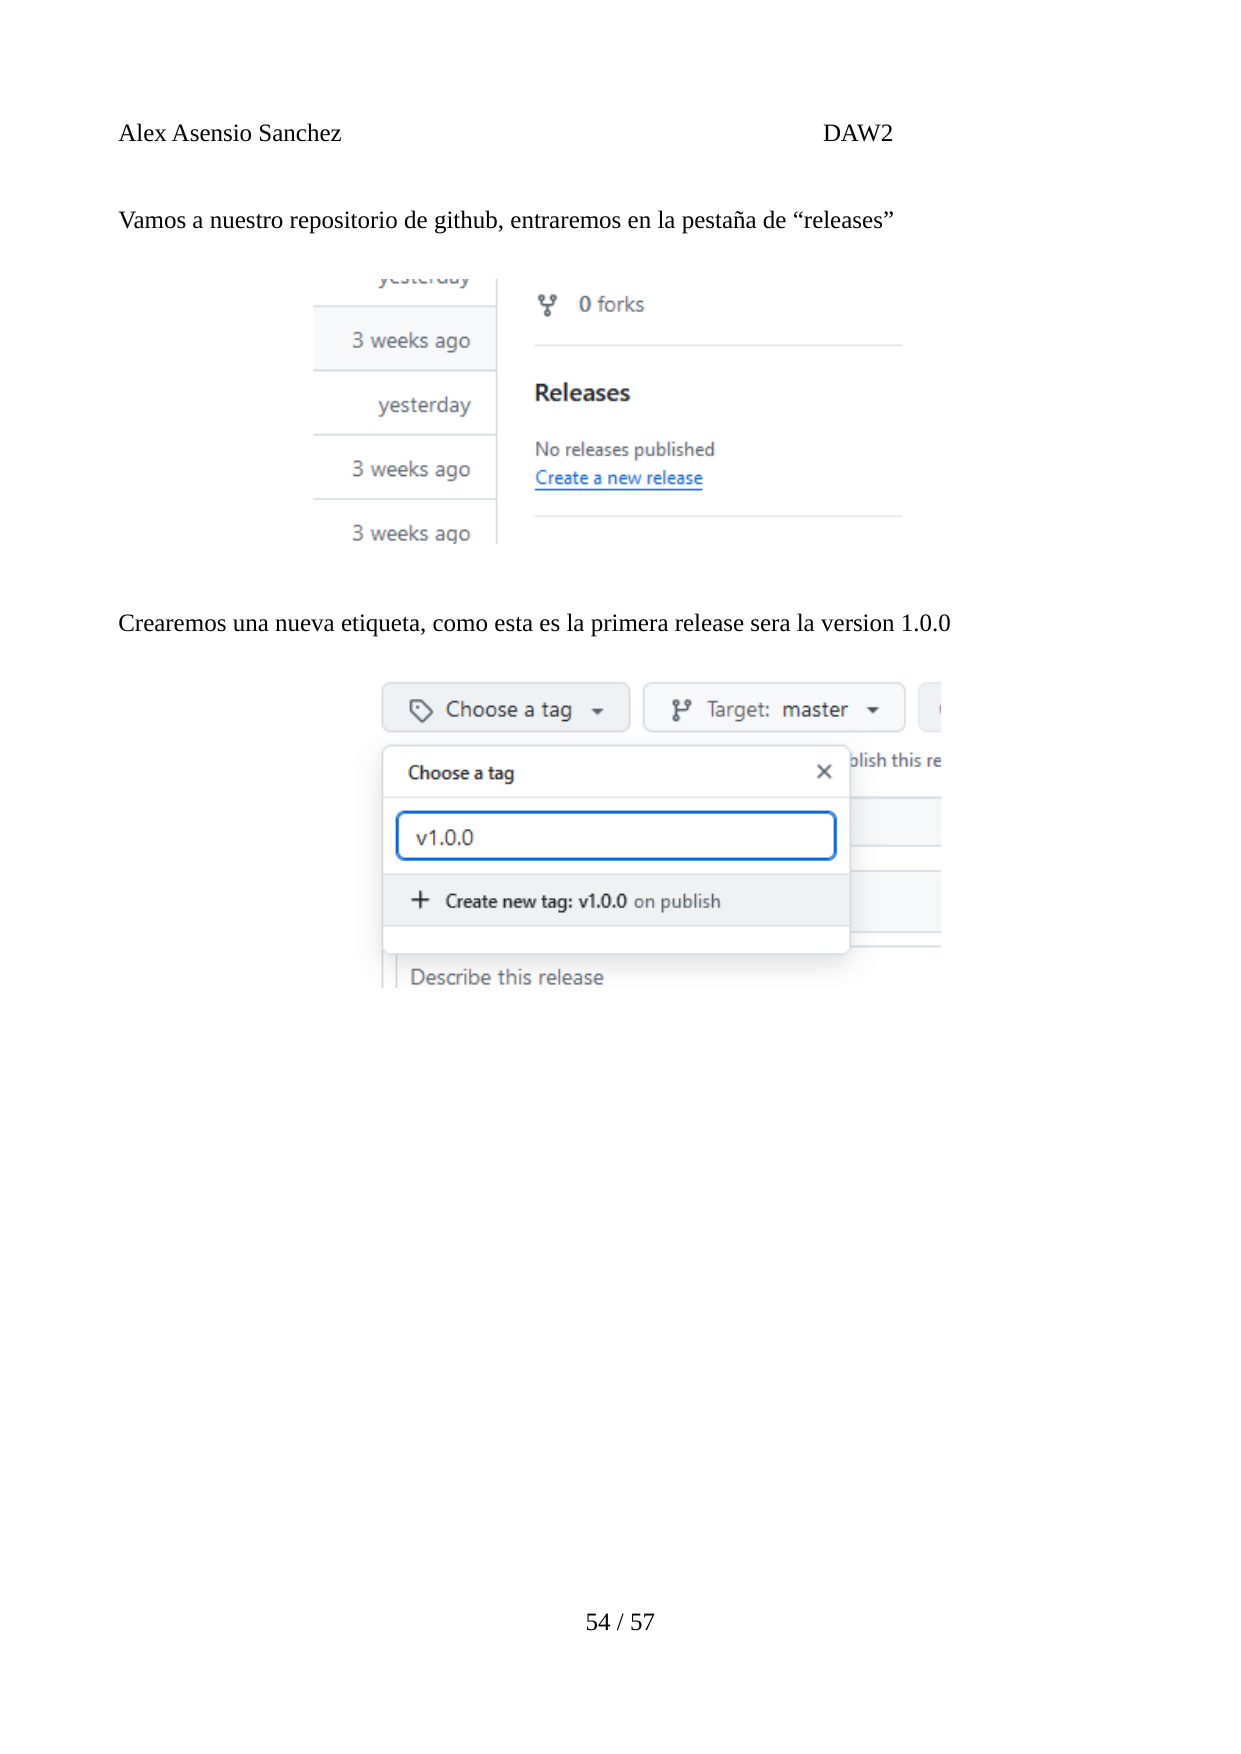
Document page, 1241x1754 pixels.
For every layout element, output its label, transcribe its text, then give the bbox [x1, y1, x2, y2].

picture [299, 673, 942, 988]
picture [313, 279, 903, 544]
text Vamos a nuestro repositorio de github, entraremos en la pestaña de “releases” [118, 205, 1122, 234]
text Crearemos una nueva etiqueta, como esta es la primera release sera la version 1.0.0 [118, 608, 1122, 636]
